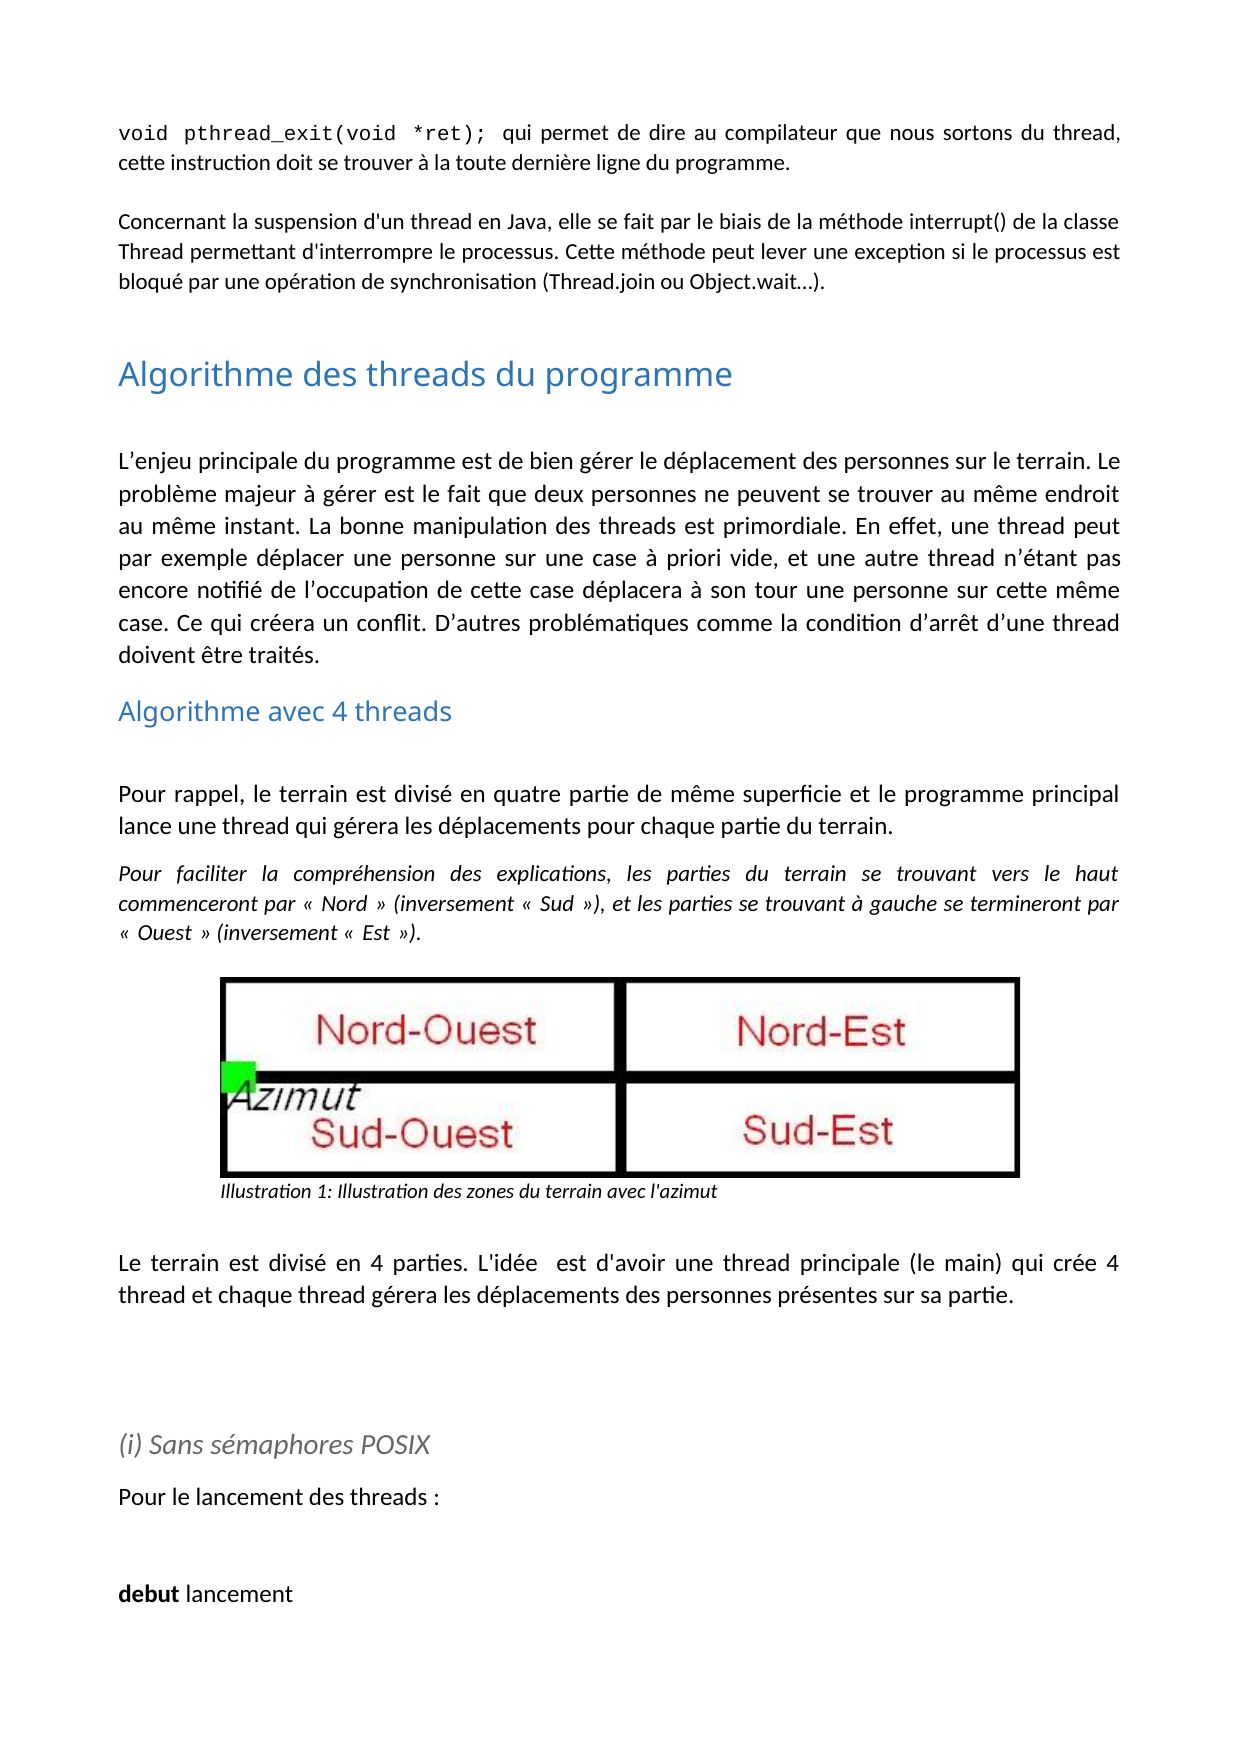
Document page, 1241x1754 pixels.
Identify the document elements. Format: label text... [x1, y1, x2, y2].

text Illustration 1: Illustration des zones du terrain avec l'azimut [220, 1178, 1020, 1204]
picture [220, 977, 1020, 1178]
text Pour faciliter la compréhension des explications, les parties du terrain se trouvant vers le haut commenceront par « Nord » (inversement « Sud »), et les parties se trouvant à gauche se termineront par « Ouest » (inversement « Est »). [118, 859, 1122, 946]
text Pour le lancement des threads : [118, 1481, 1122, 1511]
text Pour rappel, le terrain est divisé en quatre partie de même superficie et le programme principal lance une thread qui gérera les déplacements pour chaque partie du terrain. [118, 778, 1122, 841]
text debut lancement [118, 1578, 1122, 1609]
text void pthread_exit(void *ret); qui permet de dire au compilateur que nous sortons du thread, cette instruction doit se trouver à la toute dernière ligne du programme. [118, 118, 1122, 176]
subtitle Algorithme des threads du programme [118, 351, 1122, 396]
text (i) Sans sémaphores POSIX [118, 1426, 1122, 1462]
text Concernant la suspension d'un thread en Java, elle se fait par le biais de la méthode interrupt() de la classe Thread permettant d'interrompre le processus. Cette méthode peut lever une exception si le processus est bloqué par une opération de synchronisation (Thread.join ou Object.wait…). [118, 207, 1122, 295]
text Le terrain est divisé en 4 parties. L'idée est d'avoir une thread principale (le main) qui crée 4 thread et chaque thread gérera les déplacements des personnes présentes sur sa partie. [118, 1247, 1122, 1310]
subtitle Algorithme avec 4 threads [118, 692, 1122, 729]
text L’enjeu principale du programme est de bien gérer le déplacement des personnes sur le terrain. Le problème majeur à gérer est le fait que deux personnes ne peuvent se trouver au même endroit au même instant. La bonne manipulation des threads est primordiale. En effet, une thread peut par exemple déplacer une personne sur une case à priori vide, et une autre thread n’étant pas encore notifié de l’occupation de cette case déplacera à son tour une personne sur cette même case. Ce qui créera un conflit. D’autres problématiques comme la condition d’arrêt d’une thread doivent être traités. [118, 446, 1122, 670]
